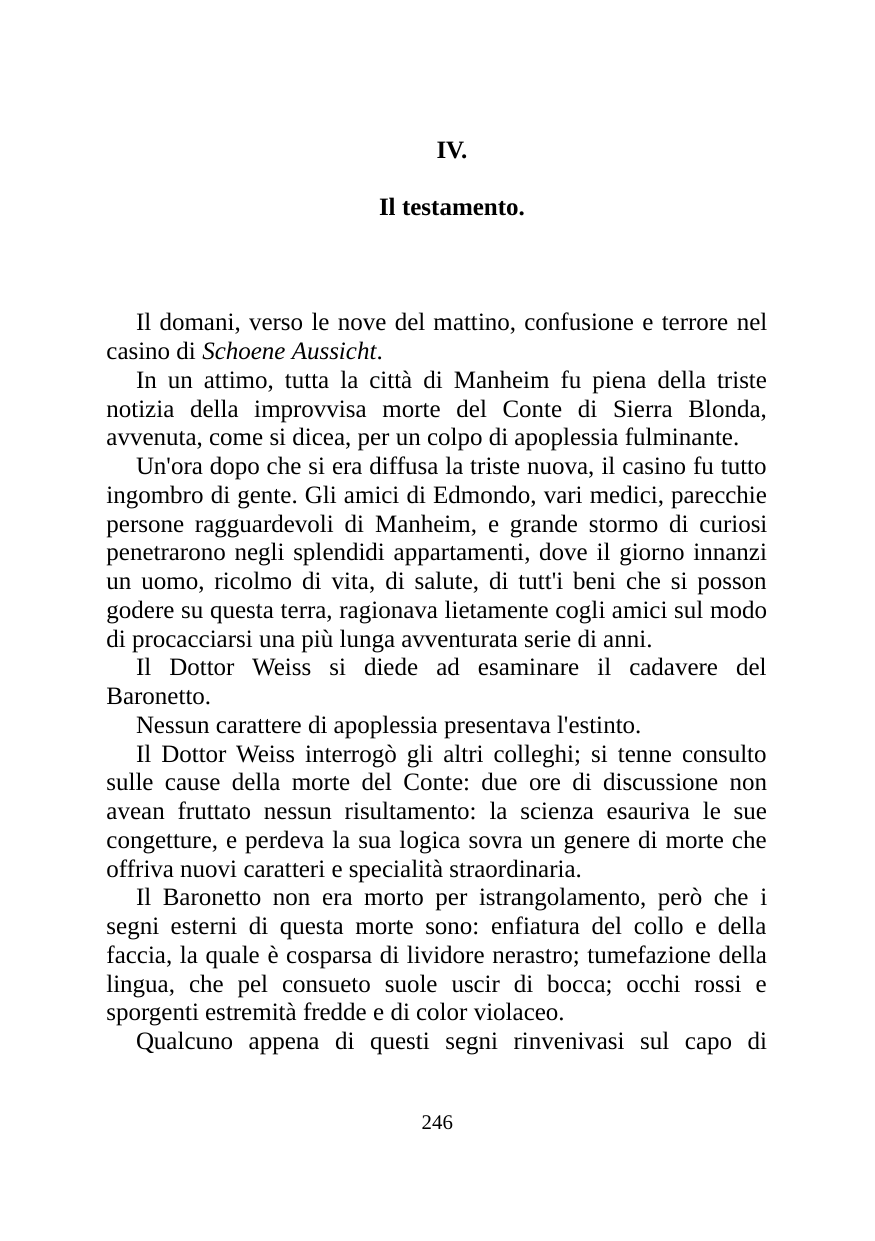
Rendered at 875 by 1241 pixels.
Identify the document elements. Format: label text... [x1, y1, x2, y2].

text Il domani, verso le nove del mattino, confusione e terrore nel casino di Schoene Aussicht. [106, 307, 768, 365]
text Il Dottor Weiss si diede ad esaminare il cadavere del Baronetto. [106, 652, 768, 710]
text Nessun carattere di apoplessia presentava l'estinto. [106, 710, 768, 739]
text Qualcuno appena di questi segni rinvenivasi sul capo di [106, 1026, 768, 1055]
text Il Baronetto non era morto per istrangolamento, però che i segni esterni di questa morte sono: enfiatura del collo e della faccia, la quale è cosparsa di lividore nerastro; tumefazione della lingua, che pel consueto suole uscir di bocca; occhi rossi e sporgenti estremità fredde e di color violaceo. [106, 882, 768, 1026]
text Il Dottor Weiss interrogò gli altri colleghi; si tenne consulto sulle cause della morte del Conte: due ore di discussione non avean fruttato nessun risultamento: la scienza esauriva le sue congetture, e perdeva la sua logica sovra un genere di morte che offriva nuovi caratteri e specialità straordinaria. [106, 739, 768, 882]
text IV. [106, 135, 768, 164]
text Il testamento. [106, 192, 768, 221]
text In un attimo, tutta la città di Manheim fu piena della triste notizia della improvvisa morte del Conte di Sierra Blonda, avvenuta, come si dicea, per un colpo di apoplessia fulminante. [106, 365, 768, 451]
text Un'ora dopo che si era diffusa la triste nuova, il casino fu tutto ingombro di gente. Gli amici di Edmondo, vari medici, parecchie persone ragguardevoli di Manheim, e grande stormo di curiosi penetrarono negli splendidi appartamenti, dove il giorno innanzi un uomo, ricolmo di vita, di salute, di tutt'i beni che si posson godere su questa terra, ragionava lietamente cogli amici sul modo di procacciarsi una più lunga avventurata serie di anni. [106, 451, 768, 652]
